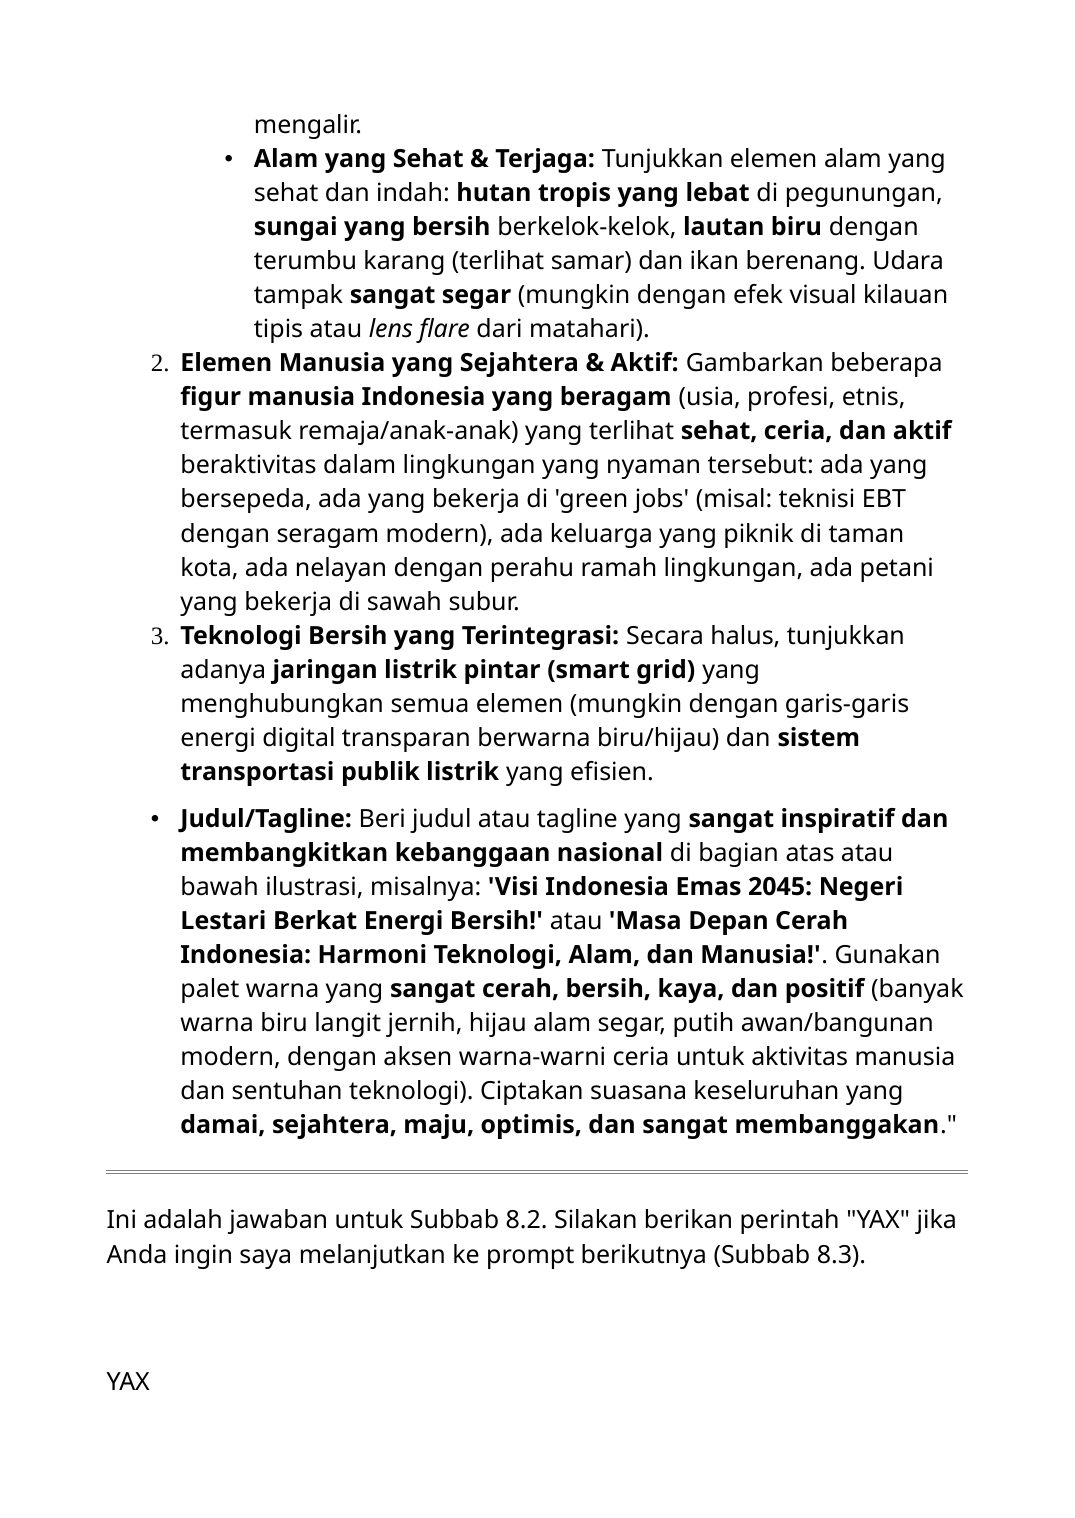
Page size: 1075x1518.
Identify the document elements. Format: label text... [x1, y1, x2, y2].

list Elemen Manusia yang Sejahtera & Aktif: Gambarkan beberapa figur manusia Indonesia yang beragam (usia, profesi, etnis, termasuk remaja/anak-anak) yang terlihat sehat, ceria, dan aktif beraktivitas dalam lingkungan yang nyaman tersebut: ada yang bersepeda, ada yang bekerja di 'green jobs' (misal: teknisi EBT dengan seragam modern), ada keluarga yang piknik di taman kota, ada nelayan dengan perahu ramah lingkungan, ada petani yang bekerja di sawah subur. [151, 345, 968, 617]
text YAX [106, 1363, 968, 1397]
list Judul/Tagline: Beri judul atau tagline yang sangat inspiratif dan membangkitkan kebanggaan nasional di bagian atas atau bawah ilustrasi, misalnya: 'Visi Indonesia Emas 2045: Negeri Lestari Berkat Energi Bersih!' atau 'Masa Depan Cerah Indonesia: Harmoni Teknologi, Alam, dan Manusia!'. Gunakan palet warna yang sangat cerah, bersih, kaya, dan positif (banyak warna biru langit jernih, hijau alam segar, putih awan/bangunan modern, dengan aksen warna-warni ceria untuk aktivitas manusia dan sentuhan teknologi). Ciptakan suasana keseluruhan yang damai, sejahtera, maju, optimis, dan sangat membanggakan." [151, 800, 968, 1141]
text Ini adalah jawaban untuk Subbab 8.2. Silakan berikan perintah "YAX" jika Anda ingin saya melanjutkan ke prompt berikutnya (Subbab 8.3). [106, 1202, 968, 1270]
list Teknologi Bersih yang Terintegrasi: Secara halus, tunjukkan adanya jaringan listrik pintar (smart grid) yang menghubungkan semua elemen (mungkin dengan garis-garis energi digital transparan berwarna biru/hijau) dan sistem transportasi publik listrik yang efisien. [151, 617, 968, 788]
list mengalir. [224, 106, 968, 141]
list Alam yang Sehat & Terjaga: Tunjukkan elemen alam yang sehat dan indah: hutan tropis yang lebat di pegunungan, sungai yang bersih berkelok-kelok, lautan biru dengan terumbu karang (terlihat samar) dan ikan berenang. Udara tampak sangat segar (mungkin dengan efek visual kilauan tipis atau lens flare dari matahari). [224, 141, 968, 345]
